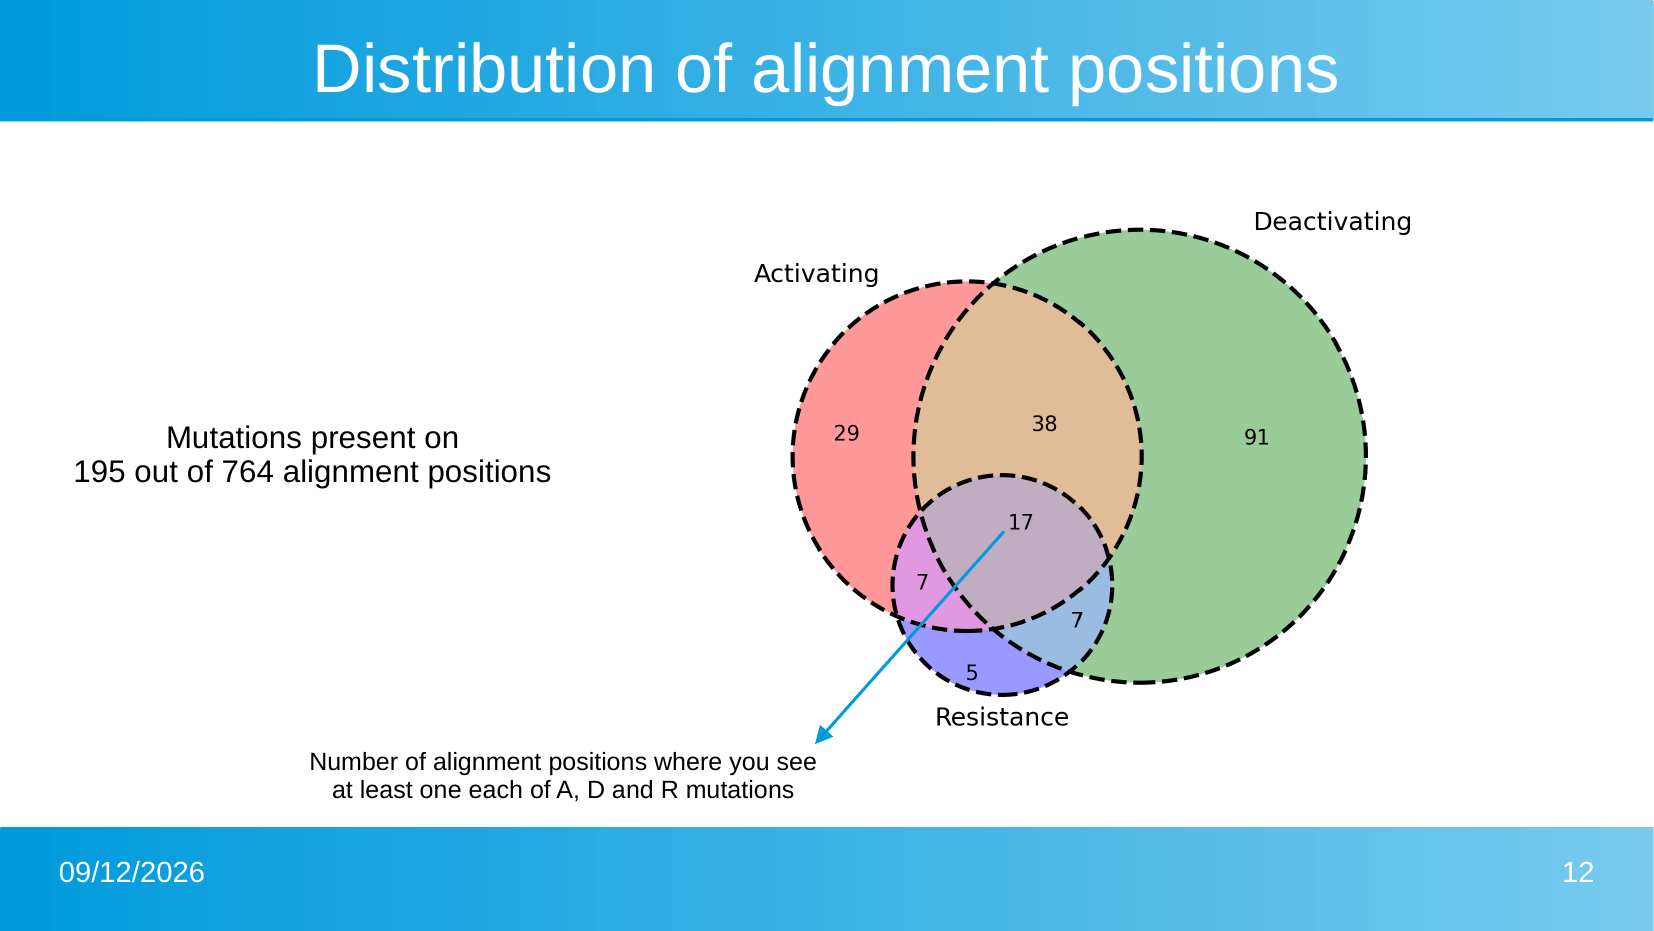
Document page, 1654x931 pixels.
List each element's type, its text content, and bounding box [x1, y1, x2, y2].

text_box Number of alignment positions where you see at least one each of A, D and R mutations [288, 698, 839, 853]
text_box Mutations present on 195 out of 764 alignment positions [11, 377, 615, 532]
title Distribution of alignment positions [59, 29, 1595, 108]
picture [732, 200, 1427, 733]
